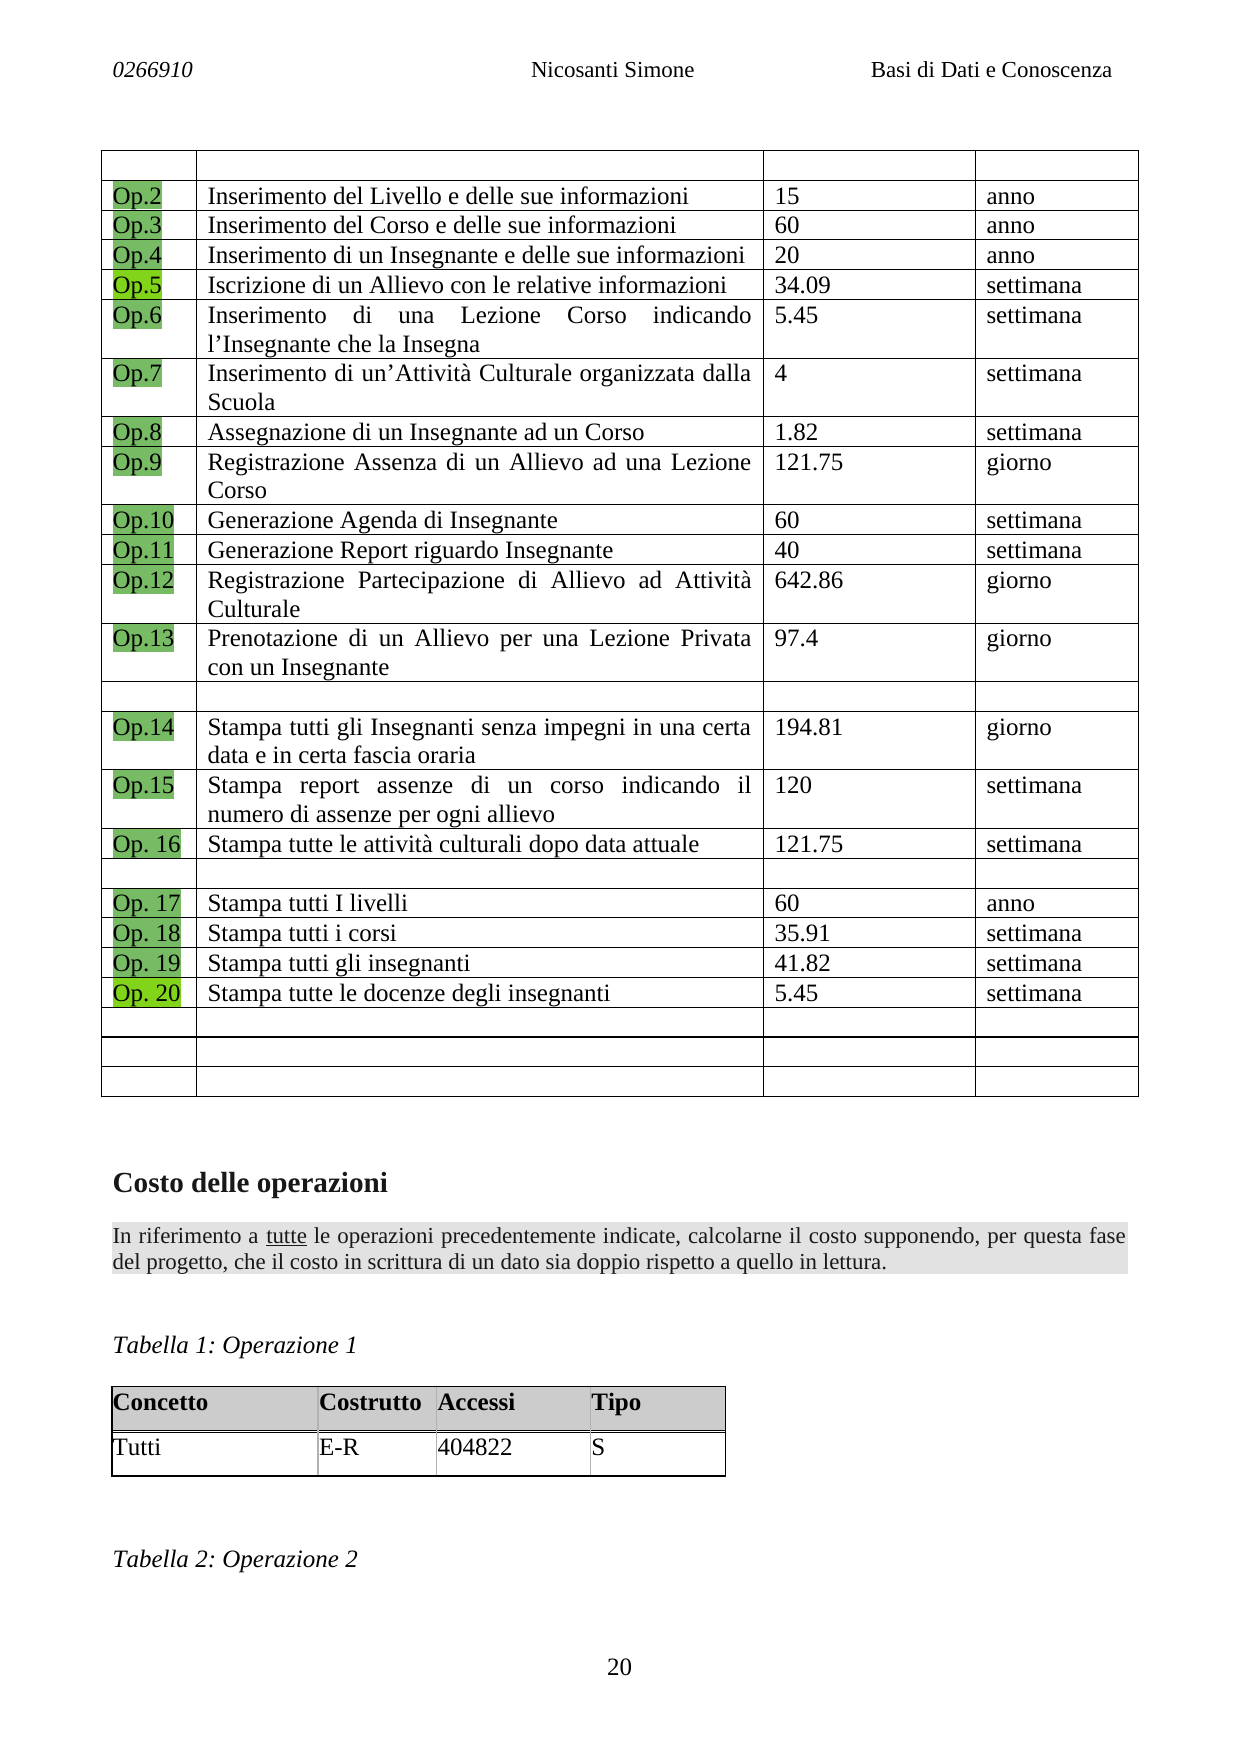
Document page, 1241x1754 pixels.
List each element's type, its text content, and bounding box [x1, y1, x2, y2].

table_cell giorno [976, 565, 1138, 622]
table_header Concetto [113, 1387, 317, 1430]
table_cell Tutti [113, 1433, 317, 1475]
table_cell Op.15 [102, 770, 196, 828]
text Tabella 2: Operazione 2 [112, 1544, 1128, 1573]
table_cell Op.3 [102, 211, 196, 239]
table_cell Prenotazione di un Allievo per una Lezione Privata con un Insegnante [197, 624, 763, 681]
table_cell Stampa tutti gli insegnanti [197, 948, 763, 977]
table_cell 60 [764, 211, 975, 239]
table_cell giorno [976, 712, 1138, 769]
table_cell [102, 1067, 196, 1096]
table_header Costrutto [319, 1387, 436, 1430]
table_cell Stampa tutti I livelli [197, 889, 763, 917]
table_cell Generazione Agenda di Insegnante [197, 505, 763, 534]
text In riferimento a tutte le operazioni precedentemente indicate, calcolarne il costo supponendo, per questa fase del progetto, che il costo in scrittura di un dato sia doppio rispetto a quello in lettura. [112, 1222, 1128, 1274]
table_cell Inserimento di una Lezione Corso indicando l’Insegnante che la Insegna [197, 300, 763, 357]
table_cell [197, 1008, 763, 1036]
table_cell [976, 1067, 1138, 1096]
table_cell Stampa tutti gli Insegnanti senza impegni in una certa data e in certa fascia oraria [197, 712, 763, 769]
table_cell Op. 16 [102, 829, 196, 858]
table_cell 20 [764, 240, 975, 269]
table_cell Stampa tutte le docenze degli insegnanti [197, 978, 763, 1007]
text Tabella 1: Operazione 1 [112, 1330, 1128, 1359]
table_cell Inserimento del Corso e delle sue informazioni [197, 211, 763, 239]
table_cell anno [976, 889, 1138, 917]
table_cell Op.7 [102, 359, 196, 416]
table_cell settimana [976, 270, 1138, 299]
table_cell [197, 682, 763, 711]
table_cell Registrazione Assenza di un Allievo ad una Lezione Corso [197, 447, 763, 504]
table_cell settimana [976, 918, 1138, 947]
table_cell settimana [976, 770, 1138, 828]
table_cell Op.9 [102, 447, 196, 504]
table_cell [764, 682, 975, 711]
table_cell Registrazione Partecipazione di Allievo ad Attività Culturale [197, 565, 763, 622]
table_cell [764, 1067, 975, 1096]
table_cell [102, 1008, 196, 1036]
table_cell [102, 151, 196, 180]
table_cell 40 [764, 535, 975, 564]
table_cell settimana [976, 829, 1138, 858]
table_cell 404822 [437, 1433, 590, 1475]
table_cell [976, 1038, 1138, 1066]
table_cell [764, 1008, 975, 1036]
table_cell Op. 20 [102, 978, 196, 1007]
table_cell [976, 151, 1138, 180]
table_cell Stampa tutti i corsi [197, 918, 763, 947]
table_cell [197, 1038, 763, 1066]
table_cell 1,82 [764, 417, 975, 446]
table_cell 120 [764, 770, 975, 828]
table_cell giorno [976, 447, 1138, 504]
table_cell settimana [976, 535, 1138, 564]
table_cell [102, 682, 196, 711]
table_cell Inserimento del Livello e delle sue informazioni [197, 181, 763, 209]
table_cell 5,45 [764, 300, 975, 357]
table_cell 34,09 [764, 270, 975, 299]
subtitle Costo delle operazioni [112, 1165, 1128, 1199]
table_cell Op. 19 [102, 948, 196, 977]
table_cell Op. 17 [102, 889, 196, 917]
table_cell 4 [764, 359, 975, 416]
table_cell settimana [976, 359, 1138, 416]
table_cell Inserimento di un Insegnante e delle sue informazioni [197, 240, 763, 269]
table_cell Op.10 [102, 505, 196, 534]
table_cell [764, 1038, 975, 1066]
table_cell Op.4 [102, 240, 196, 269]
table_cell Assegnazione di un Insegnante ad un Corso [197, 417, 763, 446]
table_cell giorno [976, 624, 1138, 681]
table_cell Op.5 [102, 270, 196, 299]
table_cell 5,45 [764, 978, 975, 1007]
table_cell [976, 859, 1138, 887]
table_cell settimana [976, 948, 1138, 977]
table_header Tipo [591, 1387, 725, 1430]
table_cell 194,81 [764, 712, 975, 769]
table_cell settimana [976, 300, 1138, 357]
table_cell 41,82 [764, 948, 975, 977]
table_cell 60 [764, 889, 975, 917]
table_cell [764, 151, 975, 180]
table_cell Op.14 [102, 712, 196, 769]
table_cell Op.8 [102, 417, 196, 446]
table_cell [197, 859, 763, 887]
table_cell Op.12 [102, 565, 196, 622]
table_cell 60 [764, 505, 975, 534]
table_cell S [591, 1433, 725, 1475]
table_cell [764, 859, 975, 887]
table_cell 97,4 [764, 624, 975, 681]
table_cell [197, 151, 763, 180]
table_cell Op. 18 [102, 918, 196, 947]
table_cell 15 [764, 181, 975, 209]
table_cell [197, 1067, 763, 1096]
table_cell Generazione Report riguardo Insegnante [197, 535, 763, 564]
table_cell [102, 859, 196, 887]
table_cell 35,91 [764, 918, 975, 947]
table_cell [976, 682, 1138, 711]
table_cell Op.2 [102, 181, 196, 209]
table_cell 121,75 [764, 829, 975, 858]
table_cell Stampa report assenze di un corso indicando il numero di assenze per ogni allievo [197, 770, 763, 828]
table_cell anno [976, 211, 1138, 239]
table_cell 642,86 [764, 565, 975, 622]
table_cell settimana [976, 978, 1138, 1007]
table_cell [102, 1038, 196, 1066]
table_cell 121,75 [764, 447, 975, 504]
table_cell Op.11 [102, 535, 196, 564]
table_cell Inserimento di un’Attività Culturale organizzata dalla Scuola [197, 359, 763, 416]
table_cell settimana [976, 505, 1138, 534]
table_cell E-R [319, 1433, 436, 1475]
table_cell anno [976, 181, 1138, 209]
table_cell Op.13 [102, 624, 196, 681]
table_cell Iscrizione di un Allievo con le relative informazioni [197, 270, 763, 299]
table_cell settimana [976, 417, 1138, 446]
table_cell Stampa tutte le attività culturali dopo data attuale [197, 829, 763, 858]
table_cell anno [976, 240, 1138, 269]
table_header Accessi [437, 1387, 590, 1430]
table_cell Op.6 [102, 300, 196, 357]
table_cell [976, 1008, 1138, 1036]
